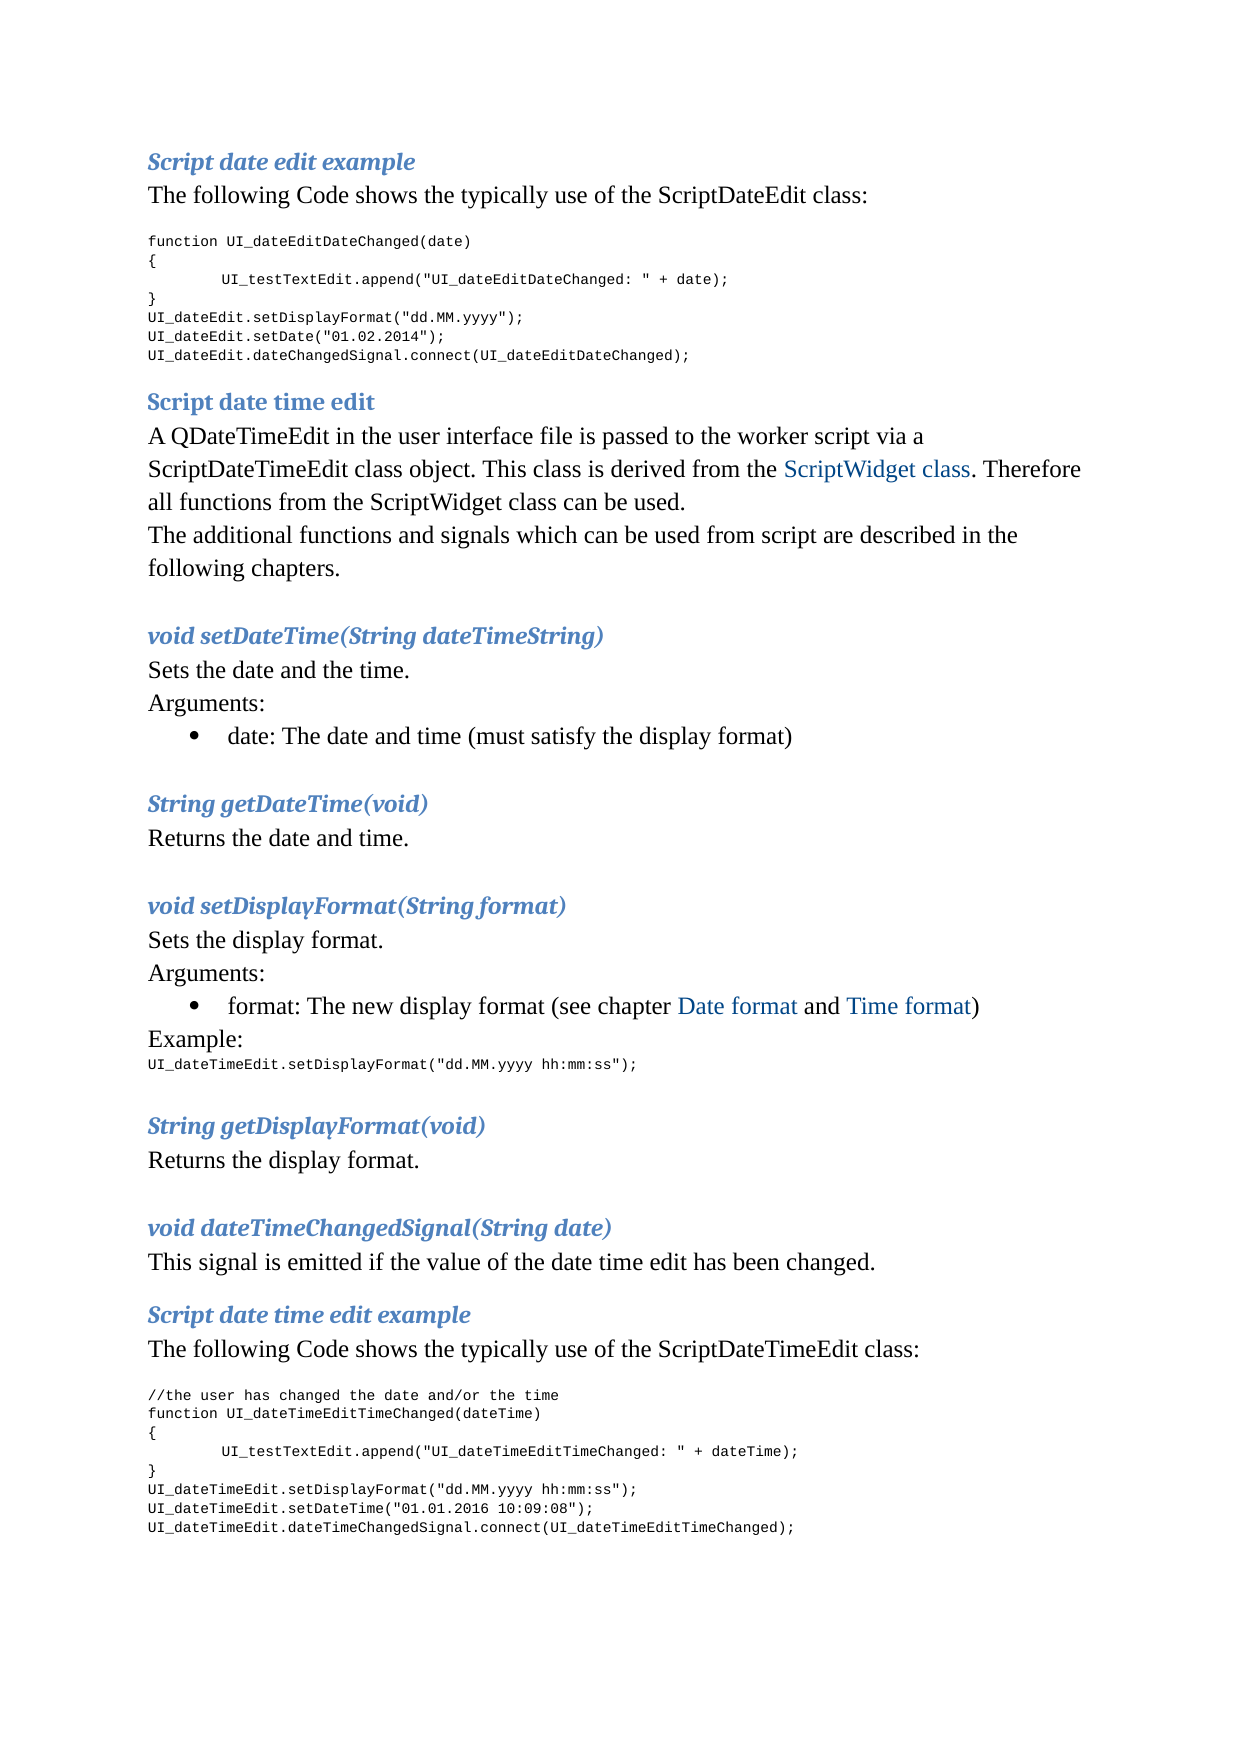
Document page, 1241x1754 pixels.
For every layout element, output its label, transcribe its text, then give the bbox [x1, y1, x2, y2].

text { [148, 1426, 1093, 1442]
text Sets the date and the time. [148, 655, 1093, 684]
text UI_dateEdit.dateChangedSignal.connect(UI_dateEditDateChanged); [148, 348, 1093, 365]
text Arguments: [148, 958, 1093, 987]
text UI_testTextEdit.append("UI_dateTimeEditTimeChanged: " + dateTime); [148, 1445, 1093, 1461]
text A QDateTimeEdit in the user interface file is passed to the worker script via a ScriptDateTimeEdit class object. This class is derived from the ScriptWidget class. Therefore all functions from the ScriptWidget class can be used. [148, 421, 1093, 516]
subtitle String getDateTime(void) [148, 790, 1093, 819]
text The additional functions and signals which can be used from script are described in the following chapters. [148, 520, 1093, 582]
subtitle String getDisplayFormat(void) [148, 1112, 1093, 1141]
text function UI_dateTimeEditTimeChanged(dateTime) [148, 1407, 1093, 1423]
text Returns the date and time. [148, 823, 1093, 852]
list format: The new display format (see chapter Date format and Time format) [190, 991, 1093, 1020]
text The following Code shows the typically use of the ScriptDateTimeEdit class: [148, 1334, 1093, 1363]
text { [148, 253, 1093, 270]
text UI_dateEdit.setDisplayFormat("dd.MM.yyyy"); [148, 310, 1093, 327]
subtitle void dateTimeChangedSignal(String date) [148, 1214, 1093, 1243]
text UI_dateEdit.setDate("01.02.2014"); [148, 329, 1093, 346]
text } [148, 1464, 1093, 1480]
text UI_dateTimeEdit.setDateTime("01.01.2016 10:09:08"); [148, 1502, 1093, 1518]
list UI_dateTimeEdit.setDisplayFormat("dd.MM.yyyy hh:mm:ss"); [148, 1057, 1093, 1074]
text The following Code shows the typically use of the ScriptDateEdit class: [148, 181, 1093, 209]
list Example: [148, 1024, 1093, 1053]
text This signal is emitted if the value of the date time edit has been changed. [148, 1247, 1093, 1276]
list date: The date and time (must satisfy the display format) [190, 721, 1093, 750]
subtitle Script date edit example [148, 148, 1093, 176]
text Sets the display format. [148, 925, 1093, 954]
text Arguments: [148, 688, 1093, 717]
text UI_dateTimeEdit.dateTimeChangedSignal.connect(UI_dateTimeEditTimeChanged); [148, 1521, 1093, 1537]
text } [148, 291, 1093, 308]
text function UI_dateEditDateChanged(date) [148, 234, 1093, 251]
subtitle void setDisplayFormat(String format) [148, 892, 1093, 921]
text UI_dateTimeEdit.setDisplayFormat("dd.MM.yyyy hh:mm:ss"); [148, 1483, 1093, 1499]
subtitle void setDateTime(String dateTimeString) [148, 622, 1093, 651]
subtitle Script date time edit example [148, 1301, 1093, 1330]
text Returns the display format. [148, 1145, 1093, 1174]
text UI_testTextEdit.append("UI_dateEditDateChanged: " + date); [148, 272, 1093, 289]
text //the user has changed the date and/or the time [148, 1388, 1093, 1404]
subtitle Script date time edit [148, 388, 1093, 417]
